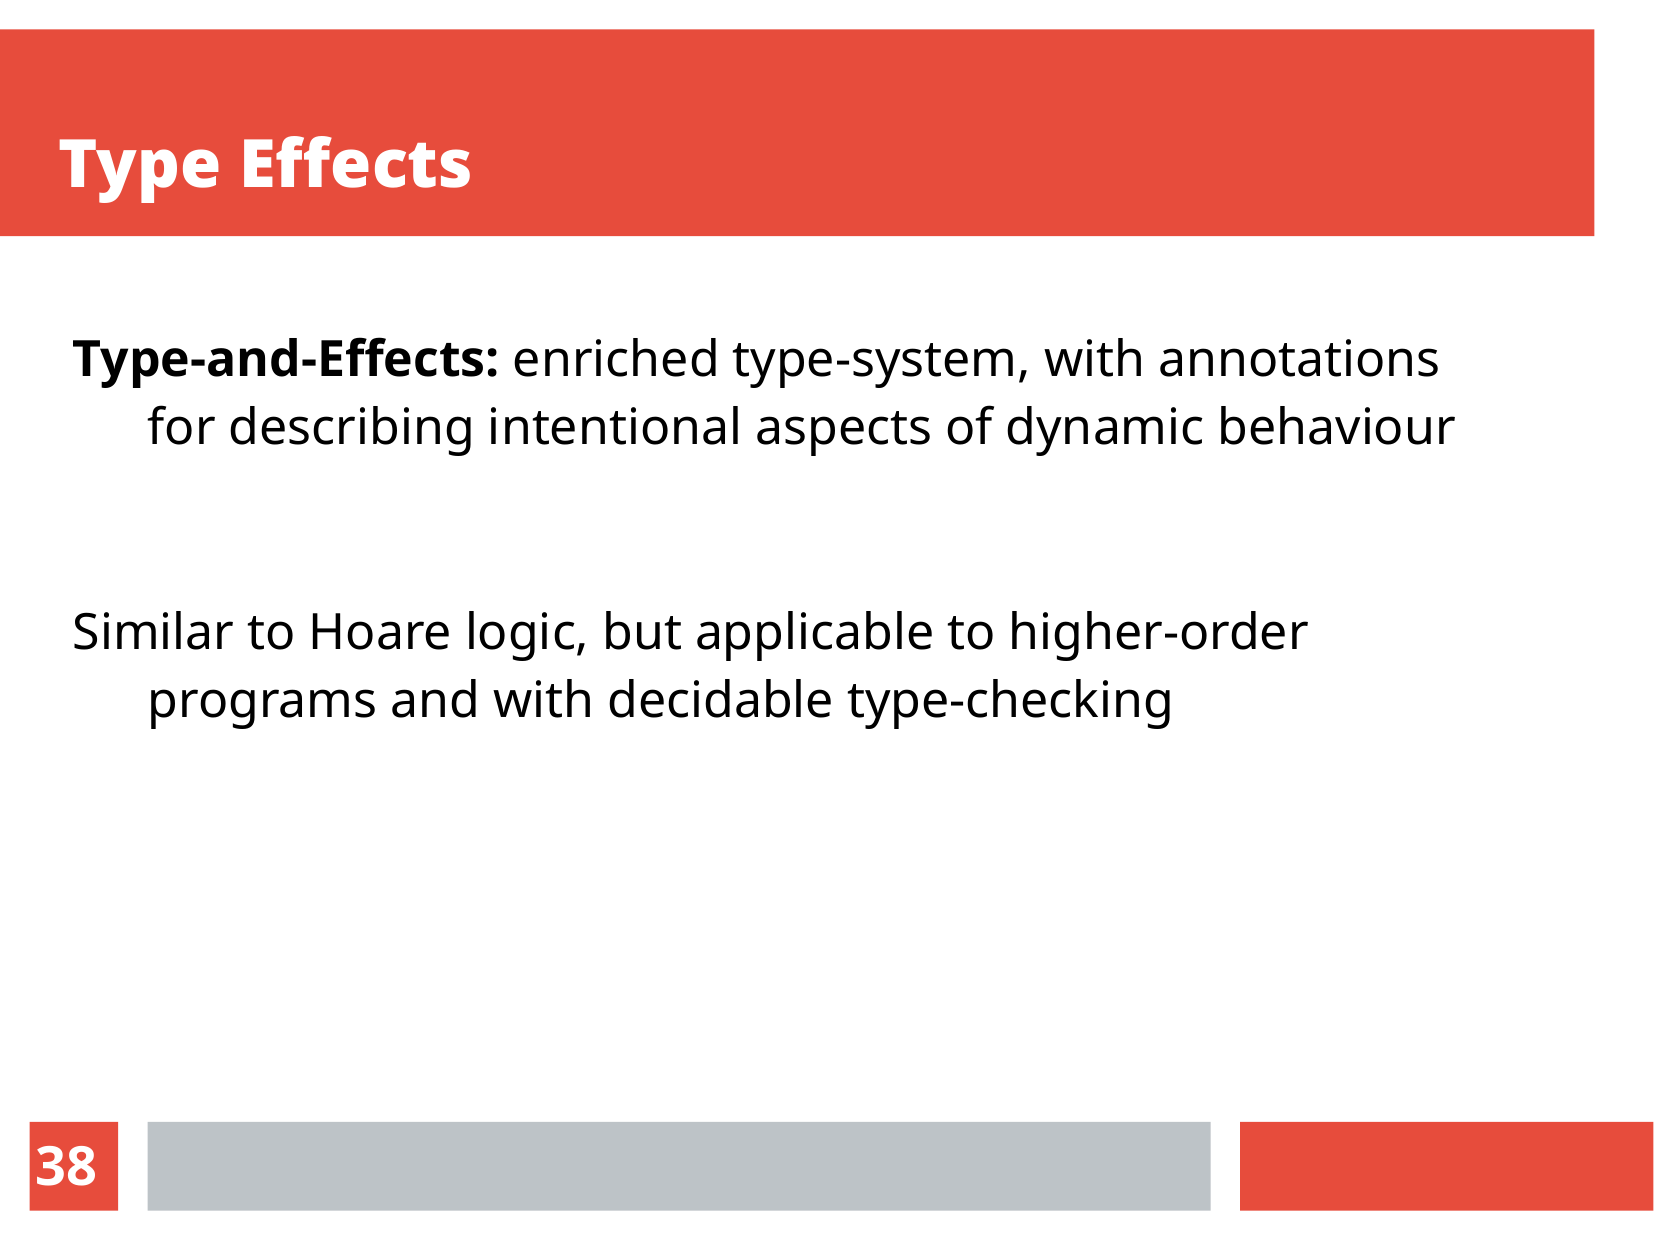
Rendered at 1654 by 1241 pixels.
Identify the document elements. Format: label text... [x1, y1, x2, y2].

title Type Effects [59, 58, 1595, 207]
text_box Type-and-Effects: enriched type-system, with annotations for describing intentional aspects of dynamic behaviour Similar to Hoare logic, but applicable to higher-order programs and with decidable type-checking [57, 315, 1591, 738]
text_box 38 [20, 1119, 254, 1210]
